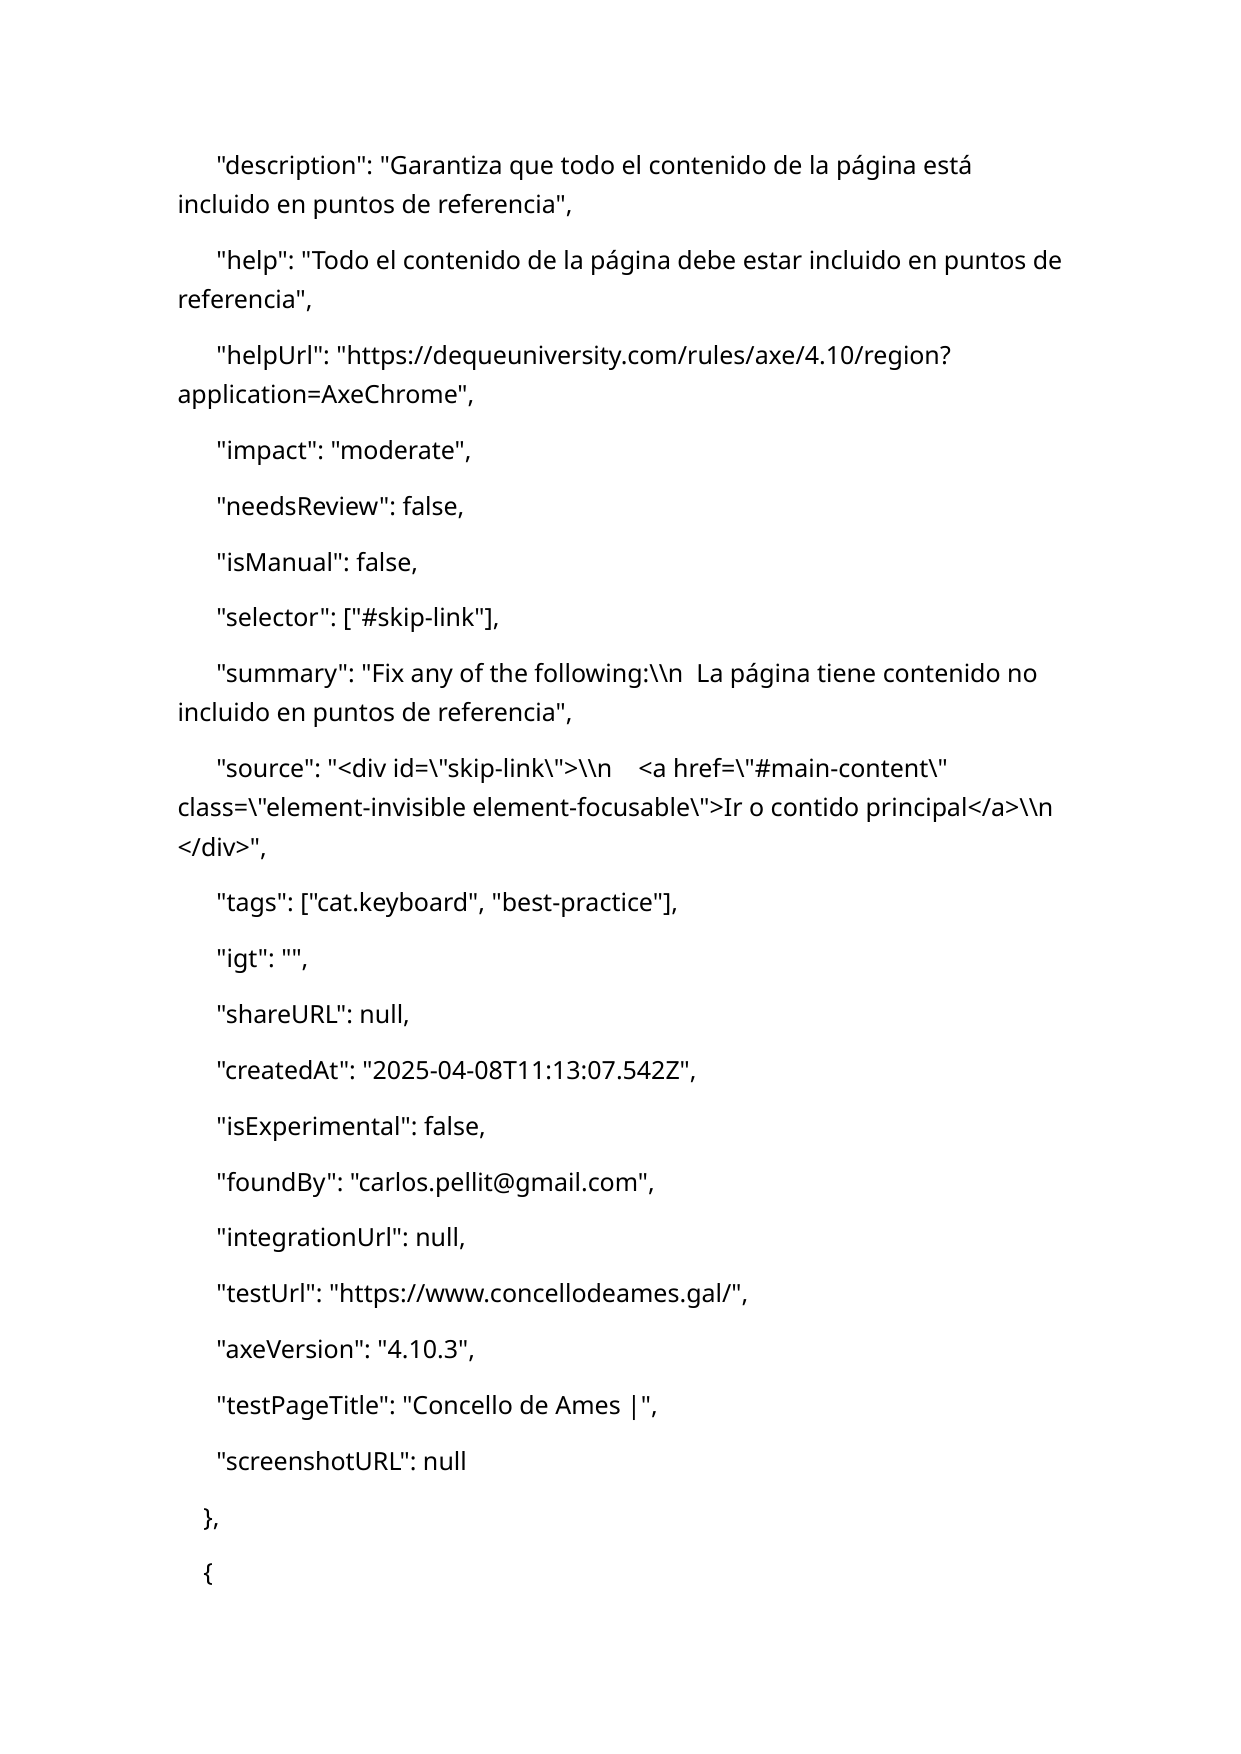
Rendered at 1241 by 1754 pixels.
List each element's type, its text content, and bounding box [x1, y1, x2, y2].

text "description": "Garantiza que todo el contenido de la página está incluido en puntos de referencia", [177, 148, 1063, 221]
text "shareURL": null, [177, 997, 1063, 1031]
text "selector": ["#skip-link"], [177, 600, 1063, 634]
text "isManual": false, [177, 544, 1063, 578]
text "igt": "", [177, 941, 1063, 975]
text "source": "<div id=\"skip-link\">\\n <a href=\"#main-content\" class=\"element-invisible element-focusable\">Ir o contido principal</a>\\n </div>", [177, 751, 1063, 863]
text "createdAt": "2025-04-08T11:13:07.542Z", [177, 1053, 1063, 1087]
text "isExperimental": false, [177, 1108, 1063, 1142]
text "help": "Todo el contenido de la página debe estar incluido en puntos de referencia", [177, 243, 1063, 316]
text "testUrl": "https://www.concellodeames.gal/", [177, 1276, 1063, 1310]
text "tags": ["cat.keyboard", "best-practice"], [177, 885, 1063, 919]
text "axeVersion": "4.10.3", [177, 1332, 1063, 1366]
text "impact": "moderate", [177, 433, 1063, 467]
text "summary": "Fix any of the following:\\n La página tiene contenido no incluido en puntos de referencia", [177, 656, 1063, 729]
text "screenshotURL": null [177, 1443, 1063, 1477]
text { [177, 1555, 1063, 1589]
text }, [177, 1499, 1063, 1533]
text "testPageTitle": "Concello de Ames |", [177, 1388, 1063, 1422]
text "needsReview": false, [177, 488, 1063, 522]
text "integrationUrl": null, [177, 1220, 1063, 1254]
text "helpUrl": "https://dequeuniversity.com/rules/axe/4.10/region?application=AxeChrome", [177, 338, 1063, 411]
text "foundBy": "carlos.pellit@gmail.com", [177, 1164, 1063, 1198]
